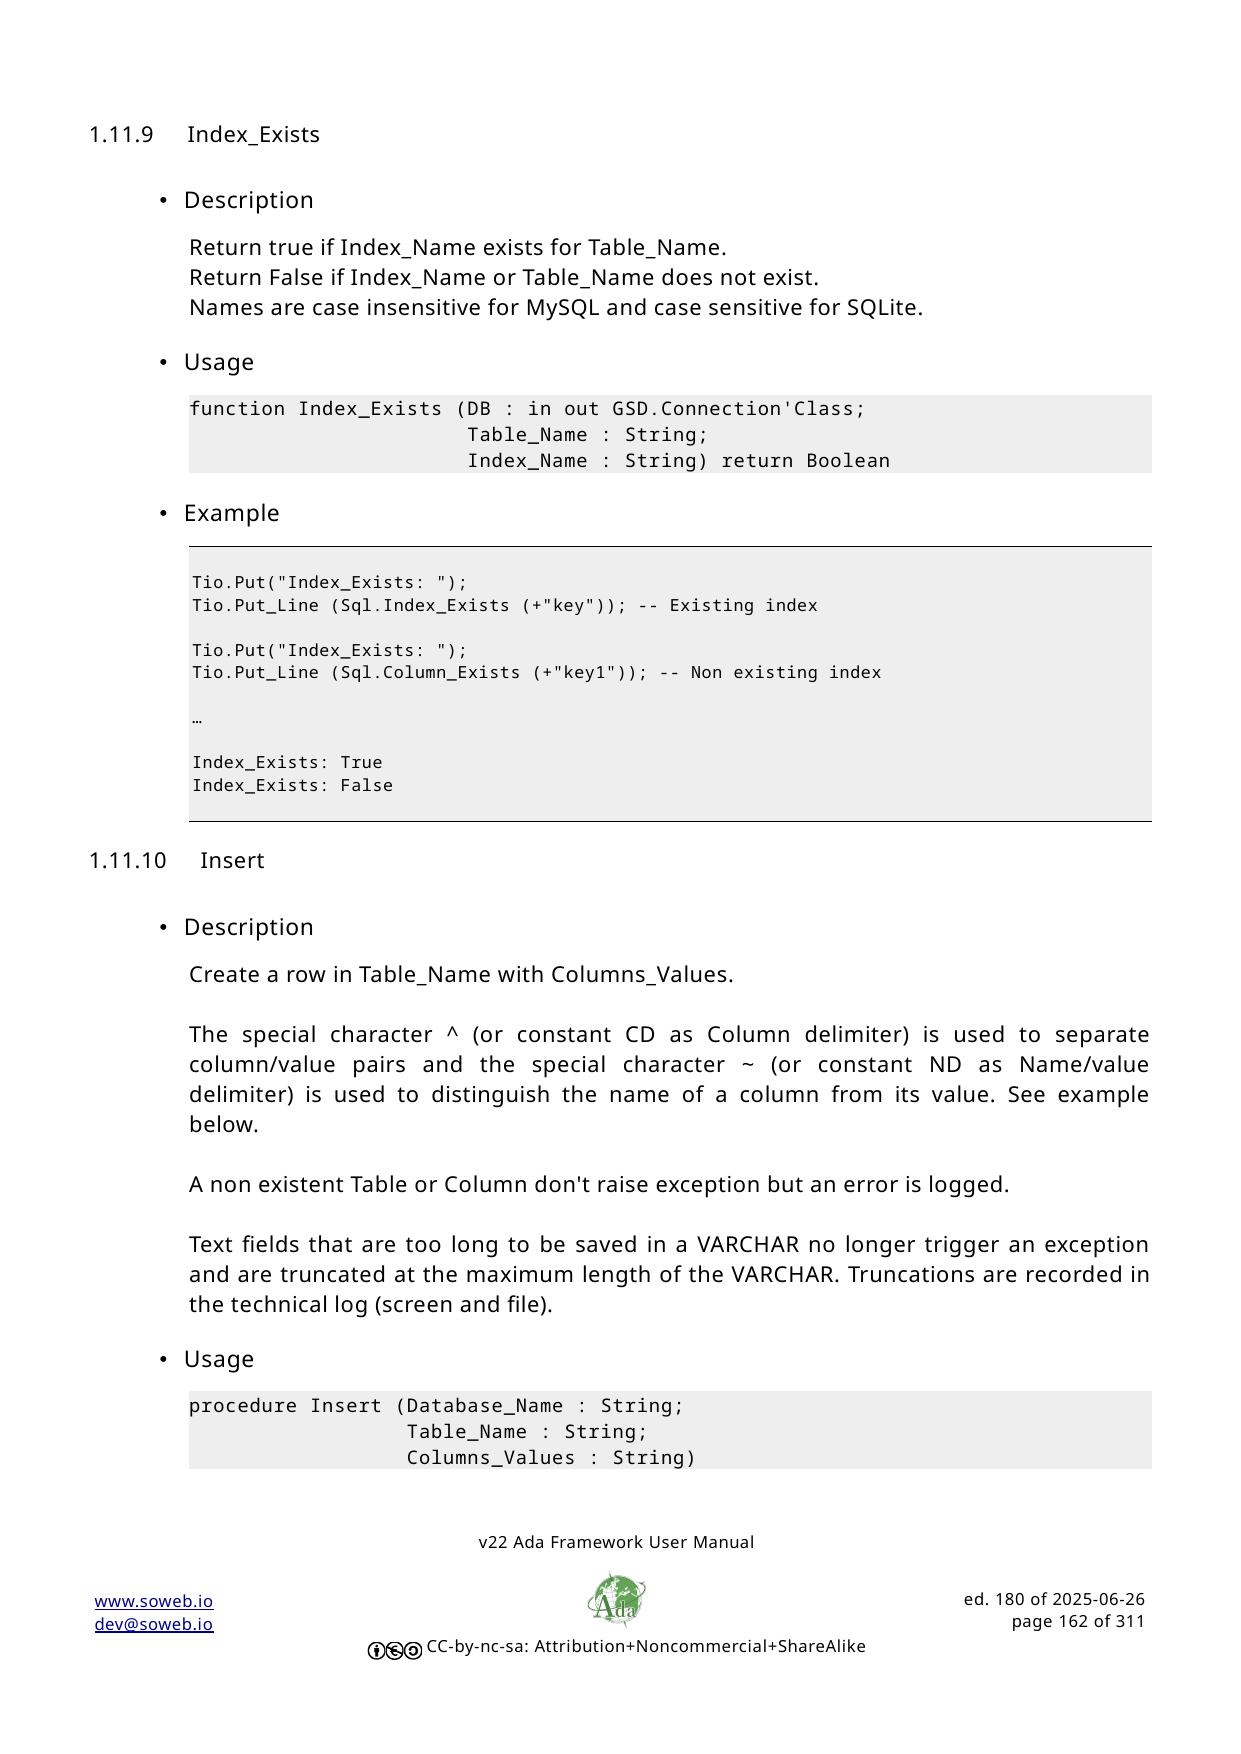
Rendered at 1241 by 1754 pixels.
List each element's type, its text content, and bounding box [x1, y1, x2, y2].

picture [367, 1642, 423, 1660]
subtitle Description [159, 910, 1152, 941]
subtitle Index_Exists [88, 118, 1152, 159]
subtitle Insert [88, 845, 1152, 886]
text Text fields that are too long to be saved in a VARCHAR no longer trigger an exception and are truncated at the maximum length of the VARCHAR. Truncations are recorded in the technical log (screen and file). [189, 1229, 1152, 1319]
subtitle Description [159, 183, 1152, 214]
list Index_Exists: False [189, 771, 1152, 821]
text function Index_Exists (DB : in out GSD.Connection'Class; [189, 395, 1152, 421]
subtitle Usage [159, 1342, 1152, 1374]
list Tio.Put("Index_Exists: "); [189, 568, 1152, 591]
subtitle Usage [159, 346, 1152, 377]
list Tio.Put_Line (Sql.Column_Exists (+"key1")); -- Non existing index … Index_Exists: True [189, 658, 1152, 771]
text Index_Name : String) return Boolean [189, 447, 1152, 473]
text The special character ^ (or constant CD as Column delimiter) is used to separate column/value pairs and the special character ~ (or constant ND as Name/value delimiter) is used to distinguish the name of a column from its value. See example below. [189, 1019, 1152, 1139]
text Names are case insensitive for MySQL and case sensitive for SQLite. [189, 292, 1152, 322]
text Return true if Index_Name exists for Table_Name. [189, 232, 1152, 262]
text Create a row in Table_Name with Columns_Values. [189, 959, 1152, 989]
picture [587, 1570, 646, 1629]
text procedure Insert (Database_Name : String; Table_Name : String; Columns_Values : String) [189, 1391, 1152, 1469]
text A non existent Table or Column don't raise exception but an error is logged. [189, 1169, 1152, 1199]
text Table_Name : String; [189, 421, 1152, 447]
text Return False if Index_Name or Table_Name does not exist. [189, 262, 1152, 292]
list Tio.Put_Line (Sql.Index_Exists (+"key")); -- Existing index [189, 591, 1152, 613]
list Tio.Put("Index_Exists: "); [189, 636, 1152, 658]
subtitle Example [159, 497, 1152, 528]
